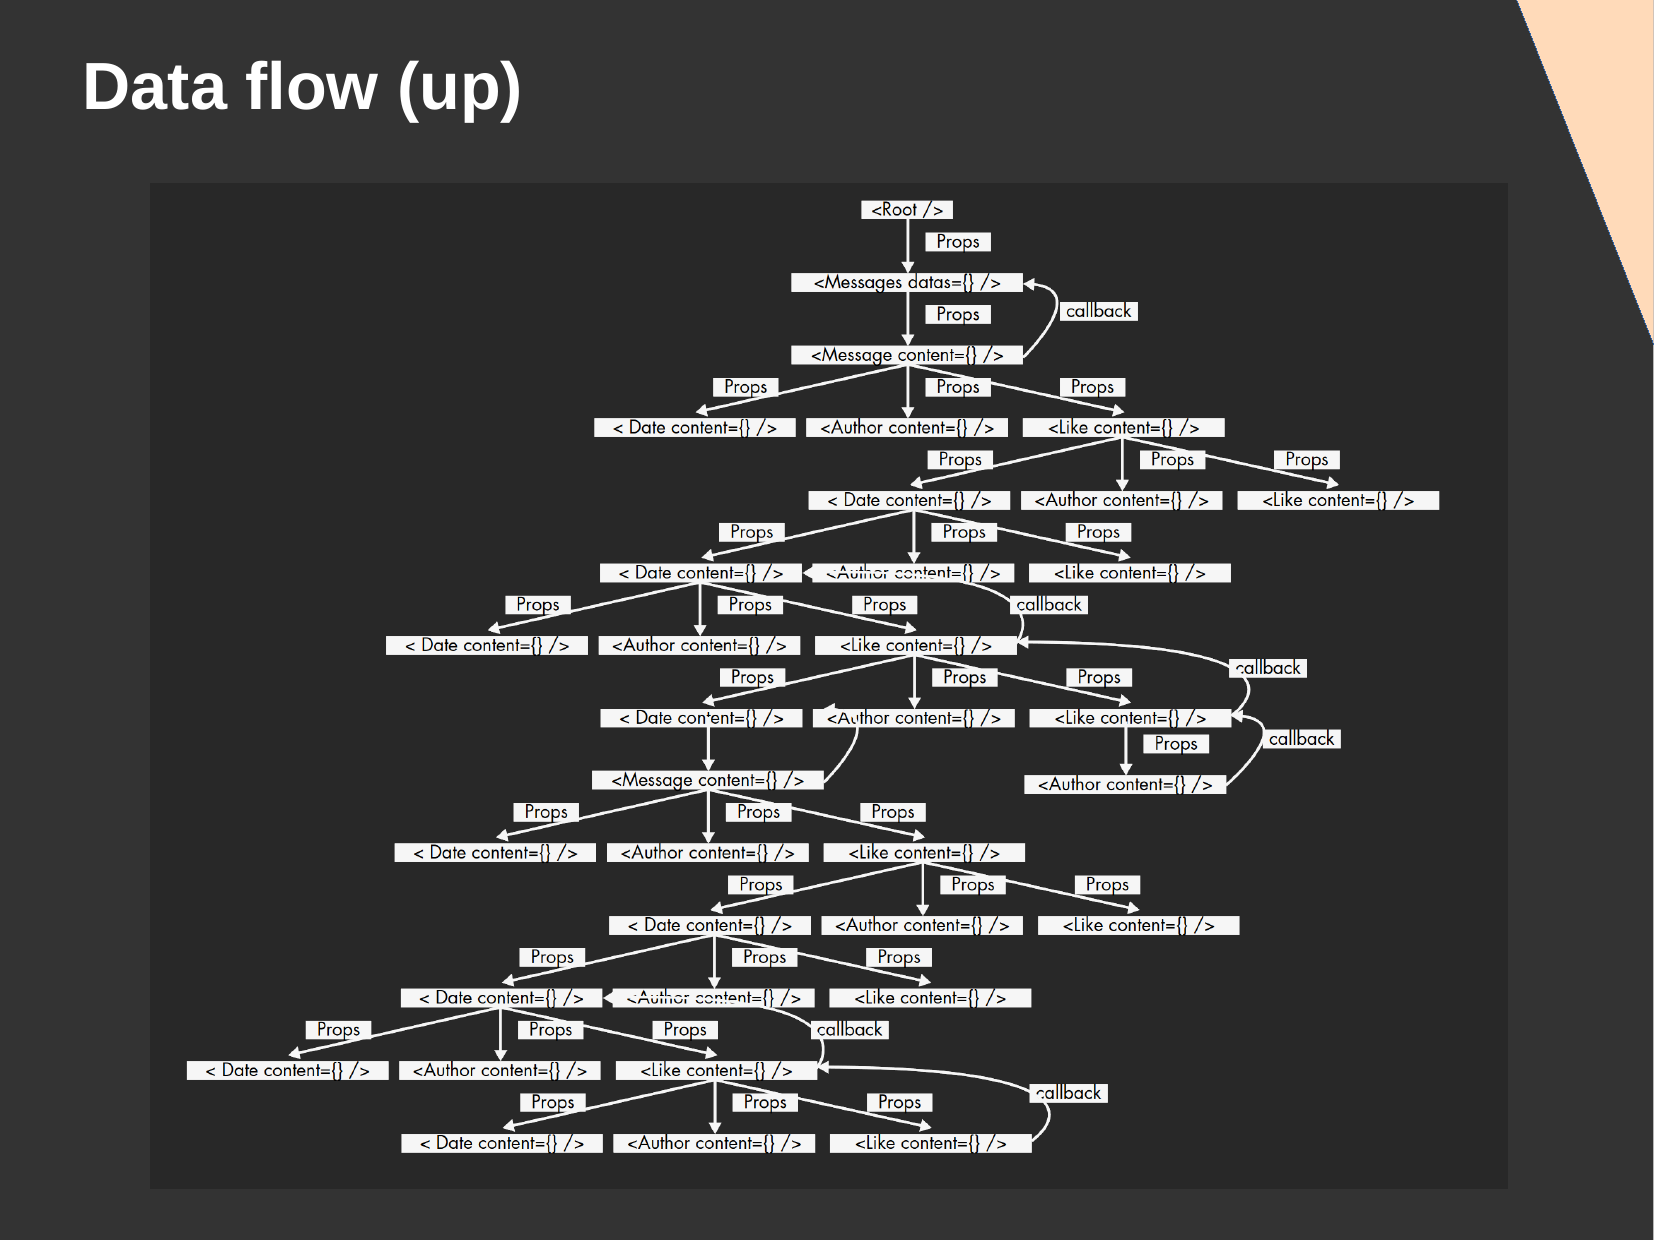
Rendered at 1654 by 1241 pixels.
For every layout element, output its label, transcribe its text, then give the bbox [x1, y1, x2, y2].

title Data flow (up) [82, 49, 1111, 125]
text_box [1516, 0, 1654, 345]
picture [150, 183, 1508, 1189]
